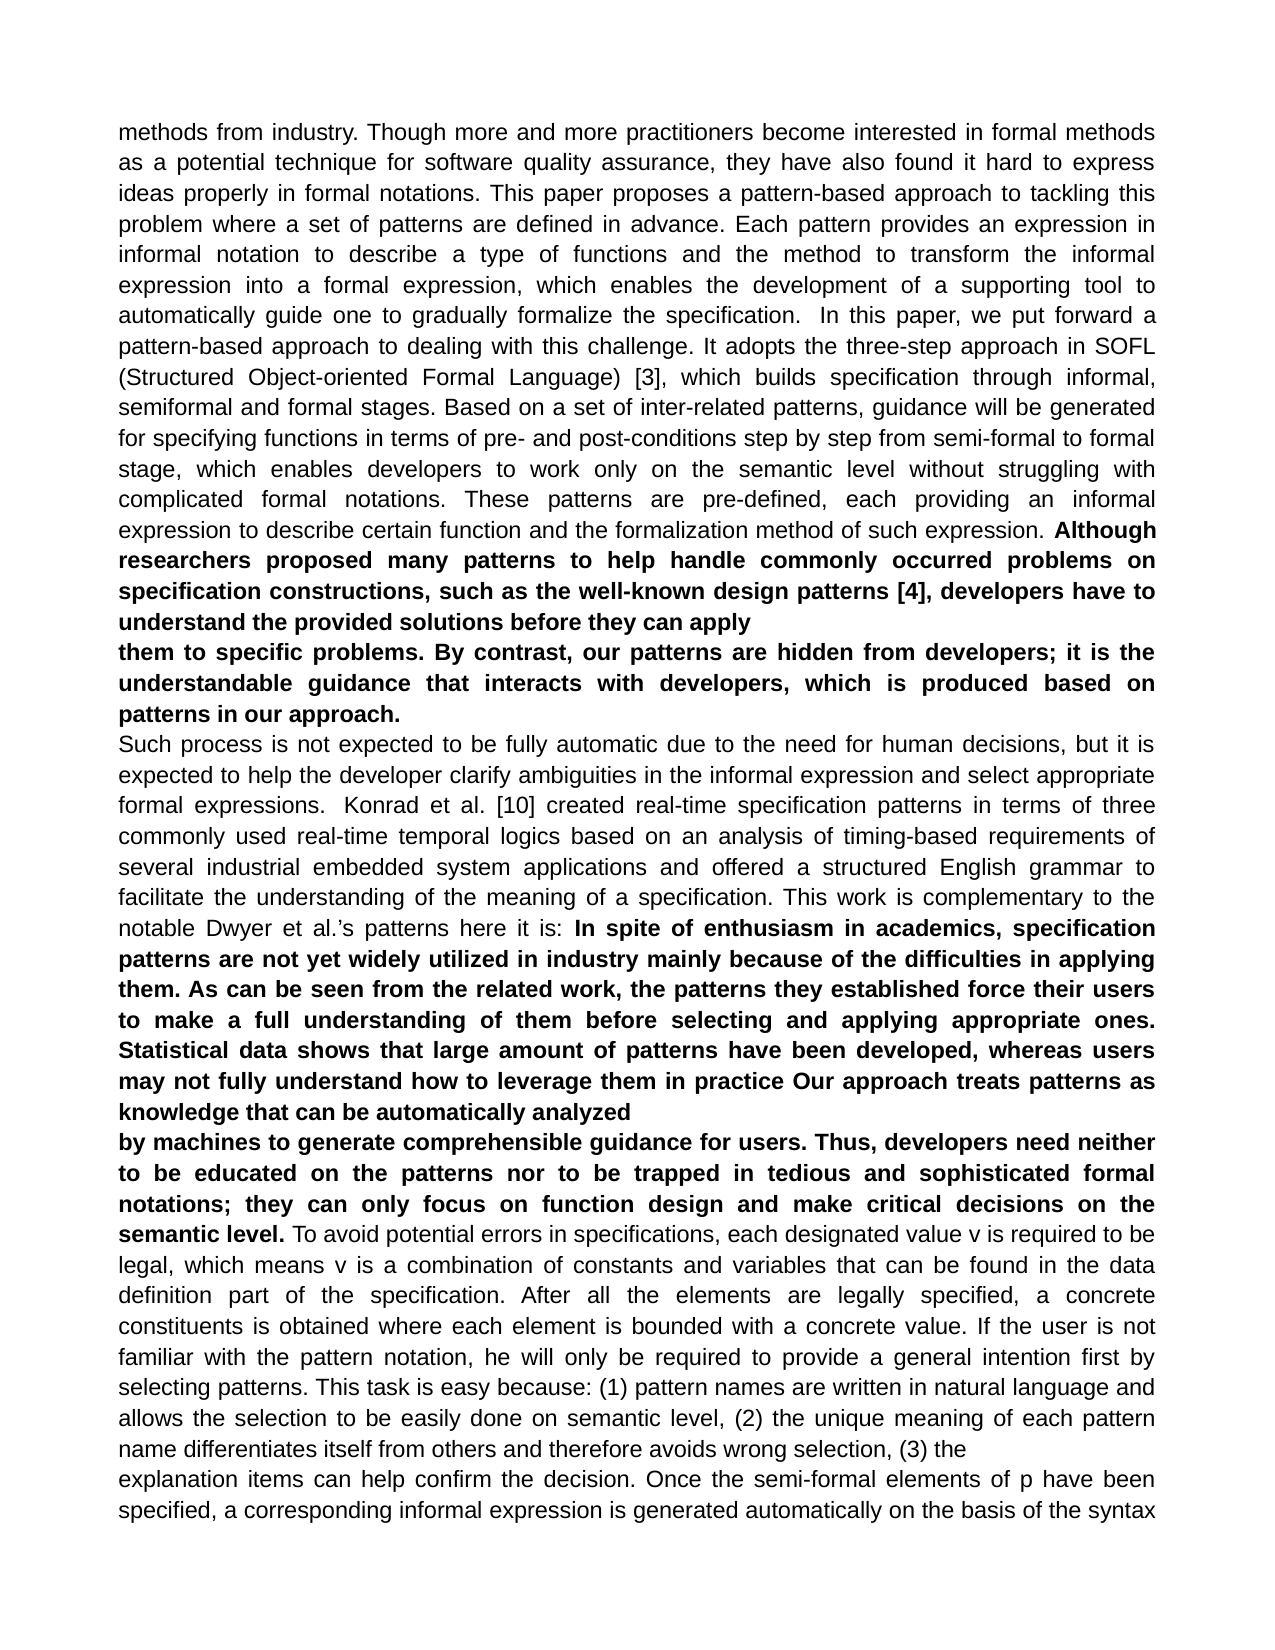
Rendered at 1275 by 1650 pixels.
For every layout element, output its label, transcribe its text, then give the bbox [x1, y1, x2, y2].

text methods from industry. Though more and more practitioners become interested in formal methods as a potential technique for software quality assurance, they have also found it hard to express ideas properly in formal notations. This paper proposes a pattern-based approach to tackling this problem where a set of patterns are defined in advance. Each pattern provides an expression in informal notation to describe a type of functions and the method to transform the informal expression into a formal expression, which enables the development of a supporting tool to automatically guide one to gradually formalize the specification. In this paper, we put forward a pattern-based approach to dealing with this challenge. It adopts the three-step approach in SOFL (Structured Object-oriented Formal Language) [3], which builds specification through informal, semiformal and formal stages. Based on a set of inter-related patterns, guidance will be generated for specifying functions in terms of pre- and post-conditions step by step from semi-formal to formal stage, which enables developers to work only on the semantic level without struggling with complicated formal notations. These patterns are pre-defined, each providing an informal expression to describe certain function and the formalization method of such expression. Although researchers proposed many patterns to help handle commonly occurred problems on specification constructions, such as the well-known design patterns [4], developers have to understand the provided solutions before they can apply [118, 118, 1157, 635]
text explanation items can help confirm the decision. Once the semi-formal elements of p have been specified, a corresponding informal expression is generated automatically on the basis of the syntax [118, 1466, 1157, 1523]
text them to specific problems. By contrast, our patterns are hidden from developers; it is the understandable guidance that interacts with developers, which is produced based on patterns in our approach. [118, 639, 1157, 727]
text by machines to generate comprehensible guidance for users. Thus, developers need neither to be educated on the patterns nor to be trapped in tedious and sophisticated formal notations; they can only focus on function design and make critical decisions on the semantic level. To avoid potential errors in specifications, each designated value v is required to be legal, which means v is a combination of constants and variables that can be found in the data definition part of the specification. After all the elements are legally specified, a concrete constituents is obtained where each element is bounded with a concrete value. If the user is not familiar with the pattern notation, he will only be required to provide a general intention first by selecting patterns. This task is easy because: (1) pattern names are written in natural language and allows the selection to be easily done on semantic level, (2) the unique meaning of each pattern name differentiates itself from others and therefore avoids wrong selection, (3) the [118, 1129, 1157, 1462]
text Such process is not expected to be fully automatic due to the need for human decisions, but it is expected to help the developer clarify ambiguities in the informal expression and select appropriate formal expressions. Konrad et al. [10] created real-time specification patterns in terms of three commonly used real-time temporal logics based on an analysis of timing-based requirements of several industrial embedded system applications and offered a structured English grammar to facilitate the understanding of the meaning of a specification. This work is complementary to the notable Dwyer et al.’s patterns here it is: In spite of enthusiasm in academics, specification patterns are not yet widely utilized in industry mainly because of the difficulties in applying them. As can be seen from the related work, the patterns they established force their users to make a full understanding of them before selecting and applying appropriate ones. Statistical data shows that large amount of patterns have been developed, whereas users may not fully understand how to leverage them in practice Our approach treats patterns as knowledge that can be automatically analyzed [118, 731, 1157, 1125]
